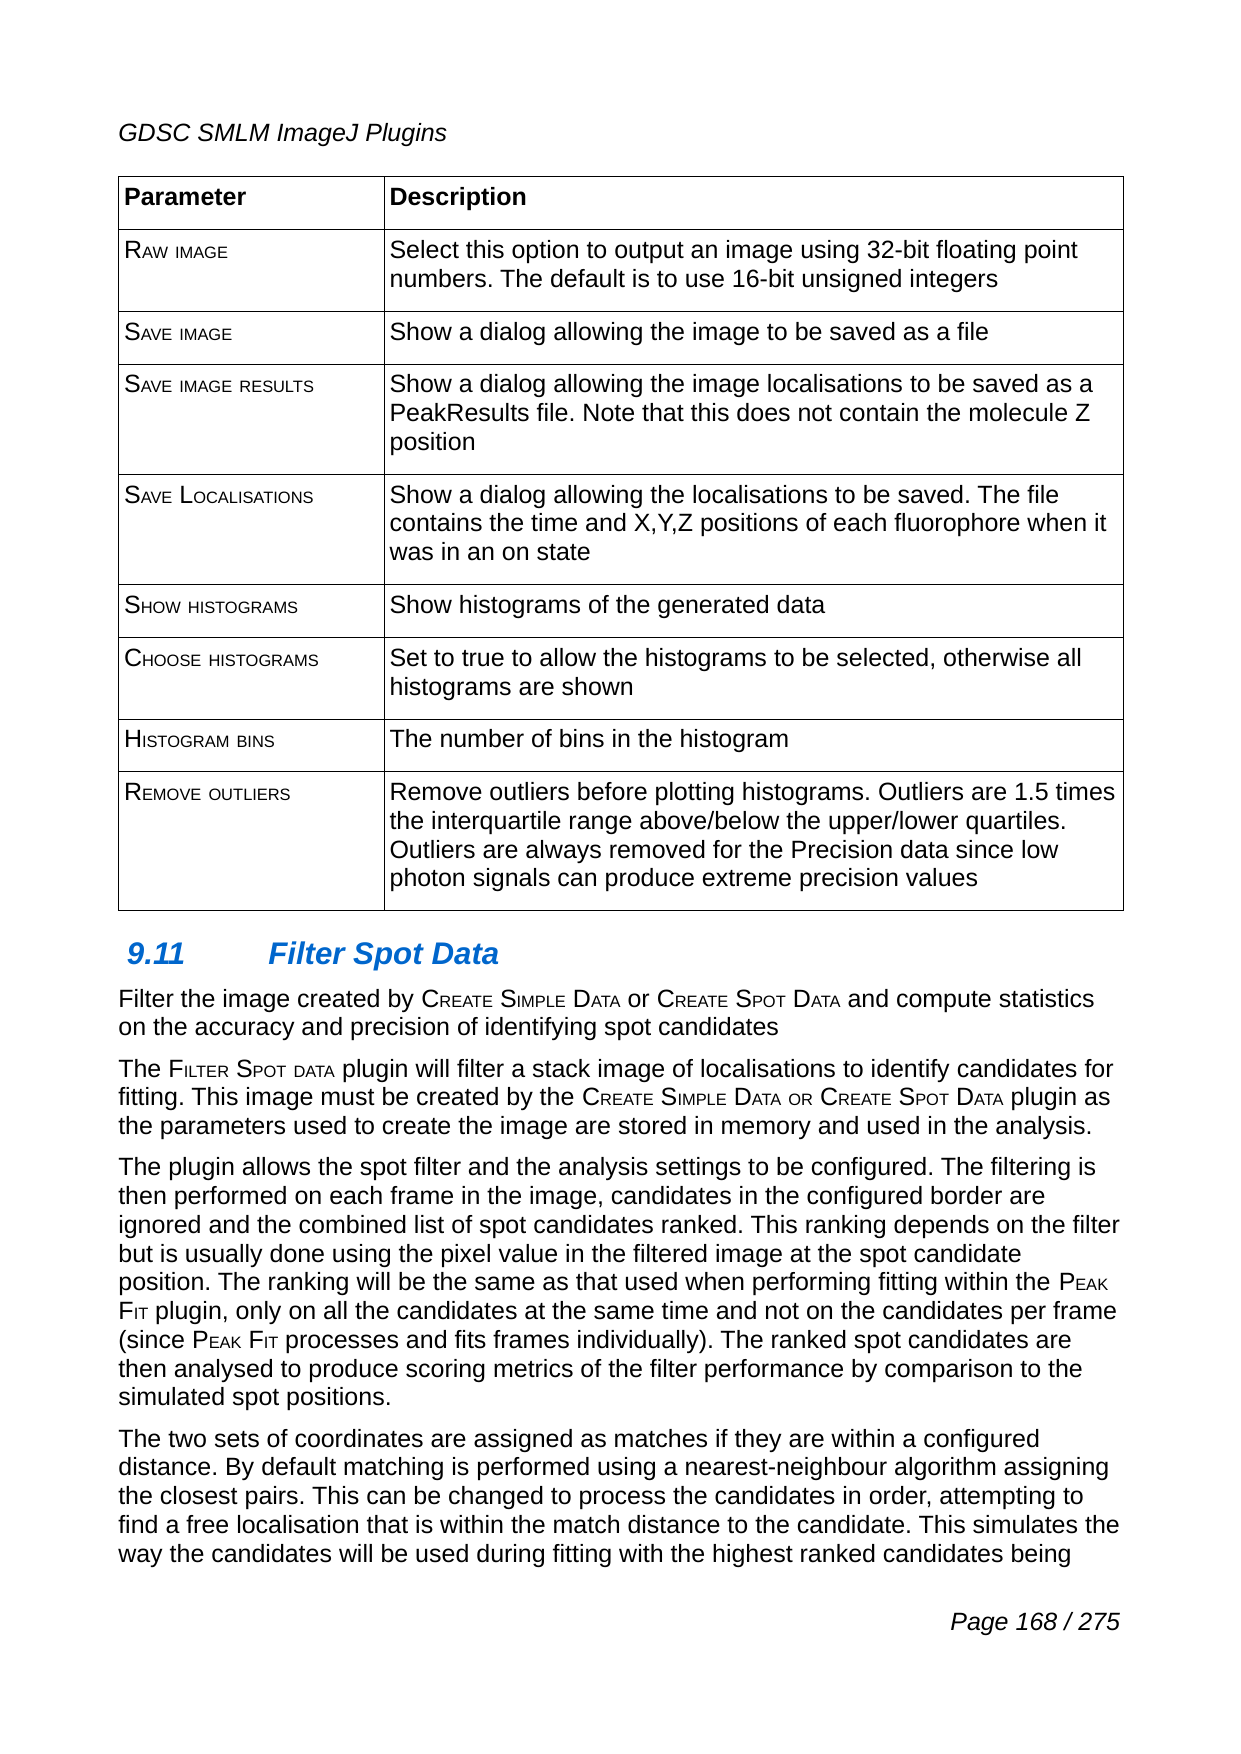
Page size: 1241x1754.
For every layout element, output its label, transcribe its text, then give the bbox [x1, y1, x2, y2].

table_cell Show histograms of the generated data [385, 585, 1123, 637]
table_cell Set to true to allow the histograms to be selected, otherwise all histograms are shown [385, 638, 1123, 718]
text The two sets of coordinates are assigned as matches if they are within a configured distance. By default matching is performed using a nearest-neighbour algorithm assigning the closest pairs. This can be changed to process the candidates in order, attempting to find a free localisation that is within the match distance to the candidate. This simulates the way the candidates will be used during fitting with the highest ranked candidates being [118, 1424, 1122, 1567]
table_cell Save image results [119, 365, 384, 474]
table_cell Show histograms [119, 585, 384, 637]
table_cell Remove outliers [119, 772, 384, 910]
table_cell Show a dialog allowing the image localisations to be saved as a PeakResults file. Note that this does not contain the molecule Z position [385, 365, 1123, 474]
table_header Parameter [119, 177, 384, 229]
table_cell Show a dialog allowing the localisations to be saved. The file contains the time and X,Y,Z positions of each fluorophore when it was in an on state [385, 475, 1123, 584]
table_cell Remove outliers before plotting histograms. Outliers are 1.5 times the interquartile range above/below the upper/lower quartiles. Outliers are always removed for the Precision data since low photon signals can produce extreme precision values [385, 772, 1123, 910]
table_cell Select this option to output an image using 32-bit floating point numbers. The default is to use 16-bit unsigned integers [385, 230, 1123, 311]
table_cell Show a dialog allowing the image to be saved as a file [385, 312, 1123, 363]
table_cell Choose histograms [119, 638, 384, 718]
text Filter the image created by Create Simple Data or Create Spot Data and compute statistics on the accuracy and precision of identifying spot candidates [118, 984, 1122, 1041]
table_cell The number of bins in the histogram [385, 720, 1123, 771]
table_cell Raw image [119, 230, 384, 311]
table_cell Histogram bins [119, 720, 384, 771]
table_cell Save Localisations [119, 475, 384, 584]
text The plugin allows the spot filter and the analysis settings to be configured. The filtering is then performed on each frame in the image, candidates in the configured border are ignored and the combined list of spot candidates ranked. This ranking depends on the filter but is usually done using the pixel value in the filtered image at the spot candidate position. The ranking will be the same as that used when performing fitting within the Peak Fit plugin, only on all the candidates at the same time and not on the candidates per frame (since Peak Fit processes and fits frames individually). The ranked spot candidates are then analysed to produce scoring metrics of the filter performance by comparison to the simulated spot positions. [118, 1152, 1122, 1411]
subtitle Filter Spot Data [118, 935, 1122, 971]
table_header Description [385, 177, 1123, 229]
text The Filter Spot data plugin will filter a stack image of localisations to identify candidates for fitting. This image must be created by the Create Simple Data or Create Spot Data plugin as the parameters used to create the image are stored in memory and used in the analysis. [118, 1054, 1122, 1140]
table_cell Save image [119, 312, 384, 363]
